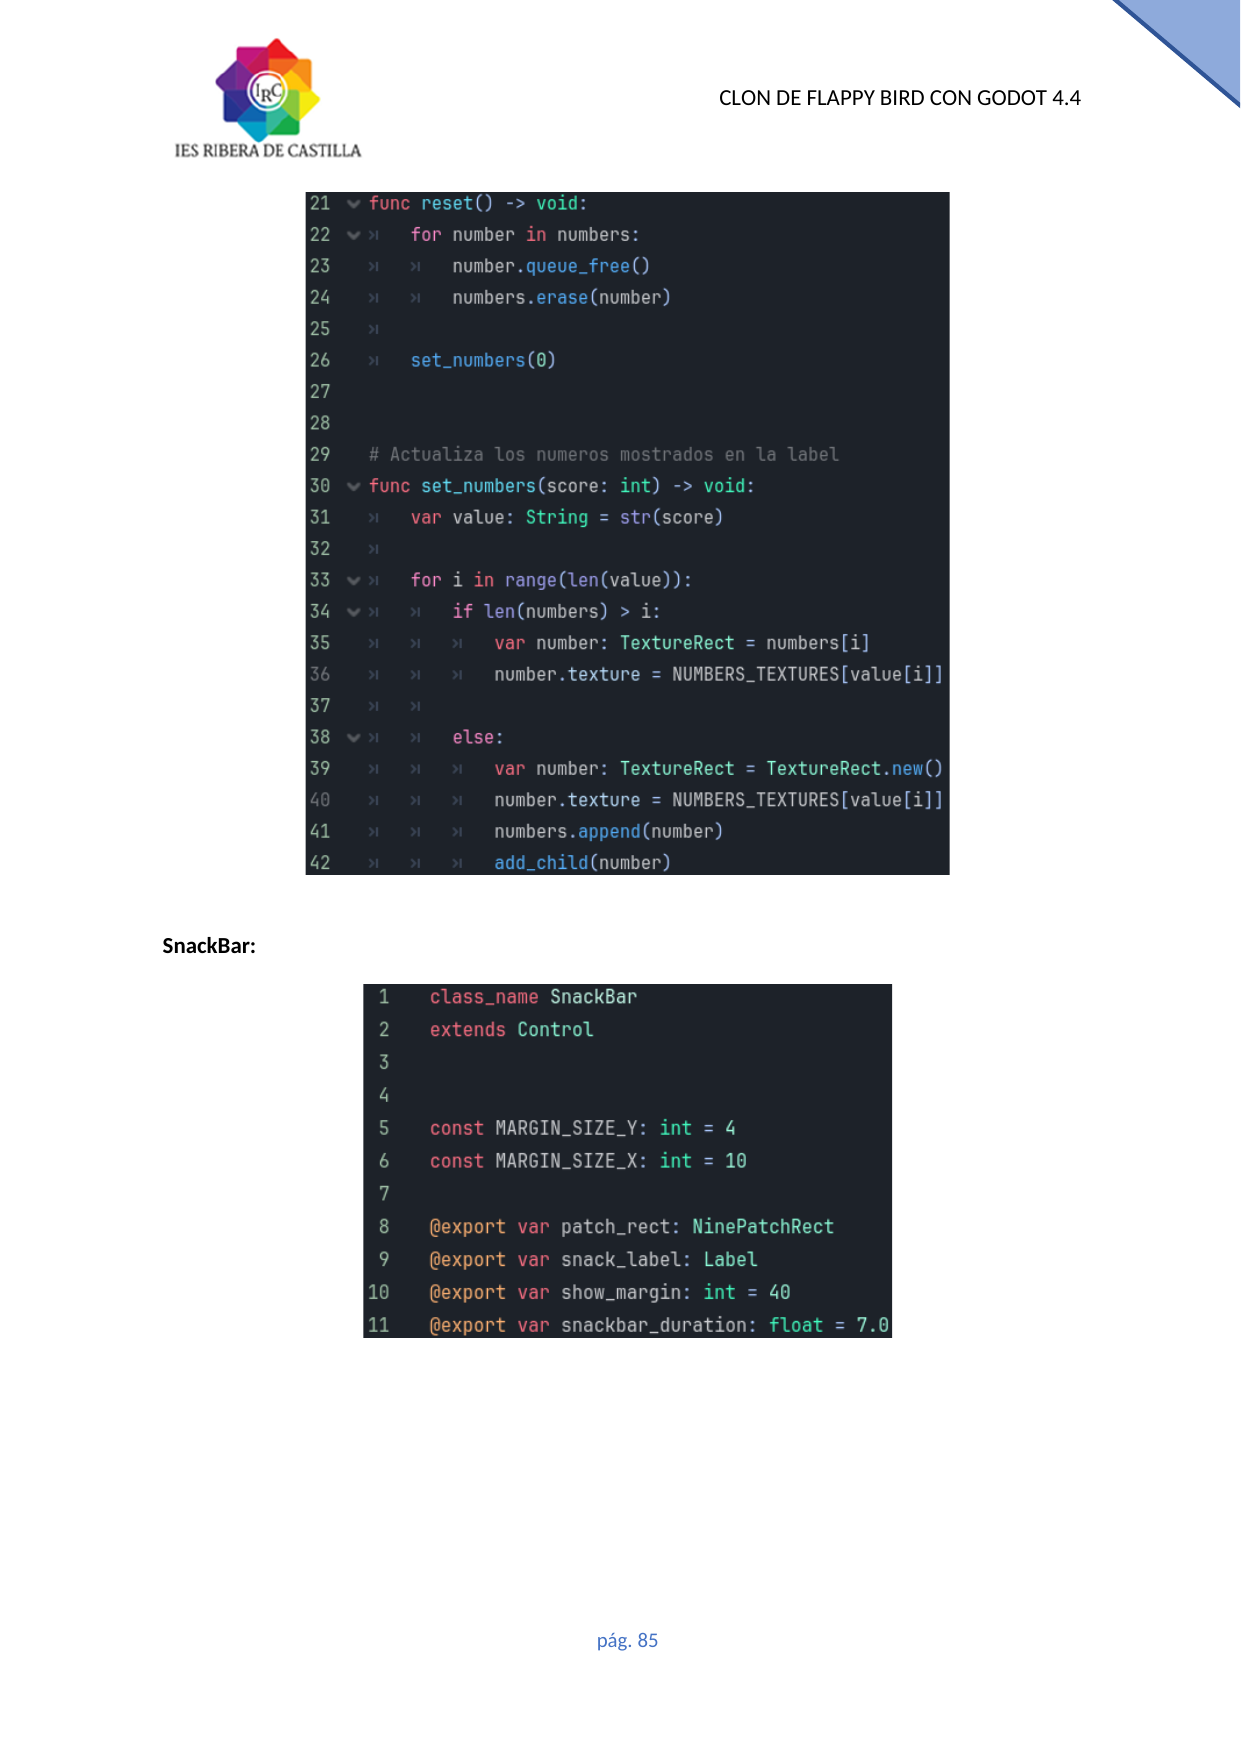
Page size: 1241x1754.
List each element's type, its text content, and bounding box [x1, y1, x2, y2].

picture [363, 984, 893, 1338]
picture [173, 29, 366, 164]
picture [305, 192, 950, 875]
text SnackBar: [162, 931, 1093, 959]
